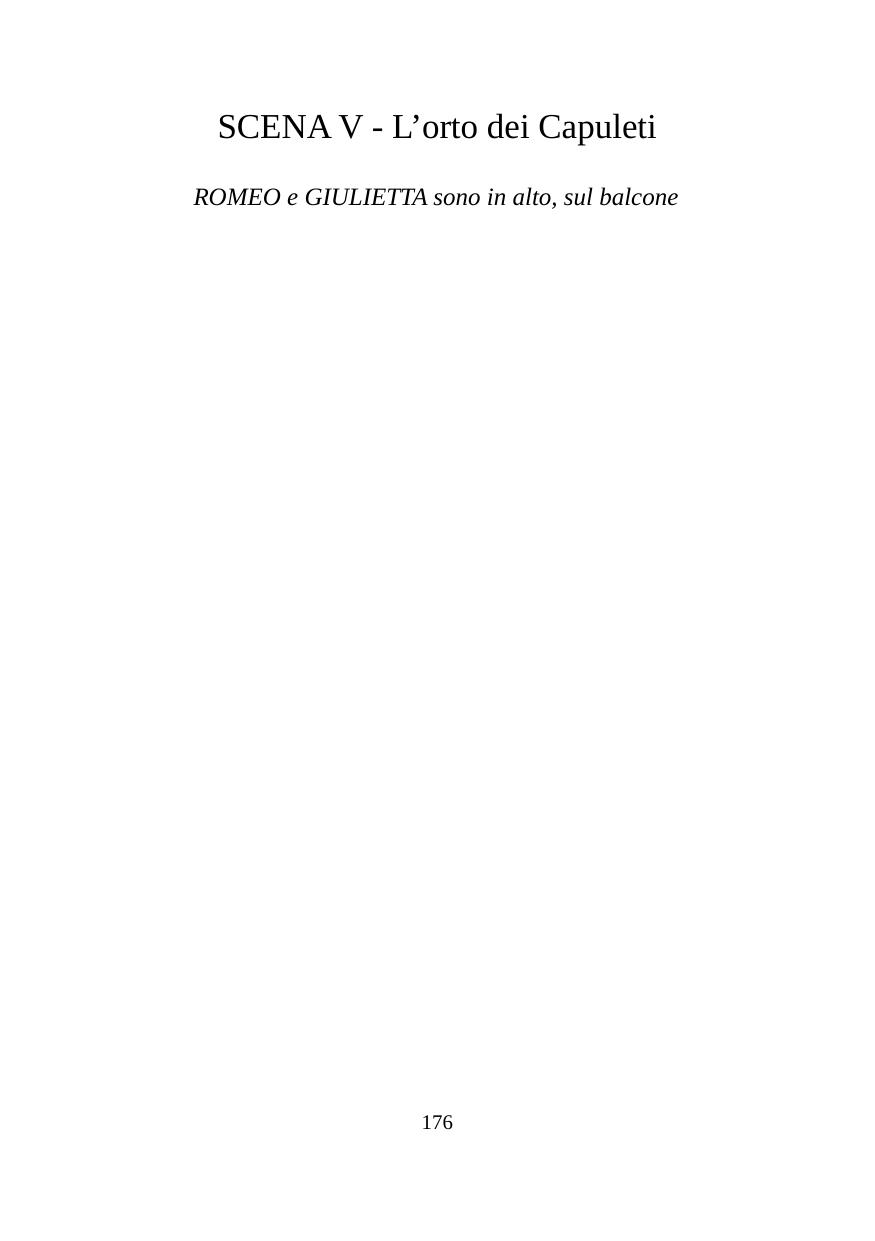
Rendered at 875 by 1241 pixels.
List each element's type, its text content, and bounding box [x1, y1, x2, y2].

table_cell SCENA V - L’orto dei Capuleti [106, 106, 768, 182]
table_cell ROMEO e GIULIETTA sono in alto, sul balcone [106, 182, 768, 239]
